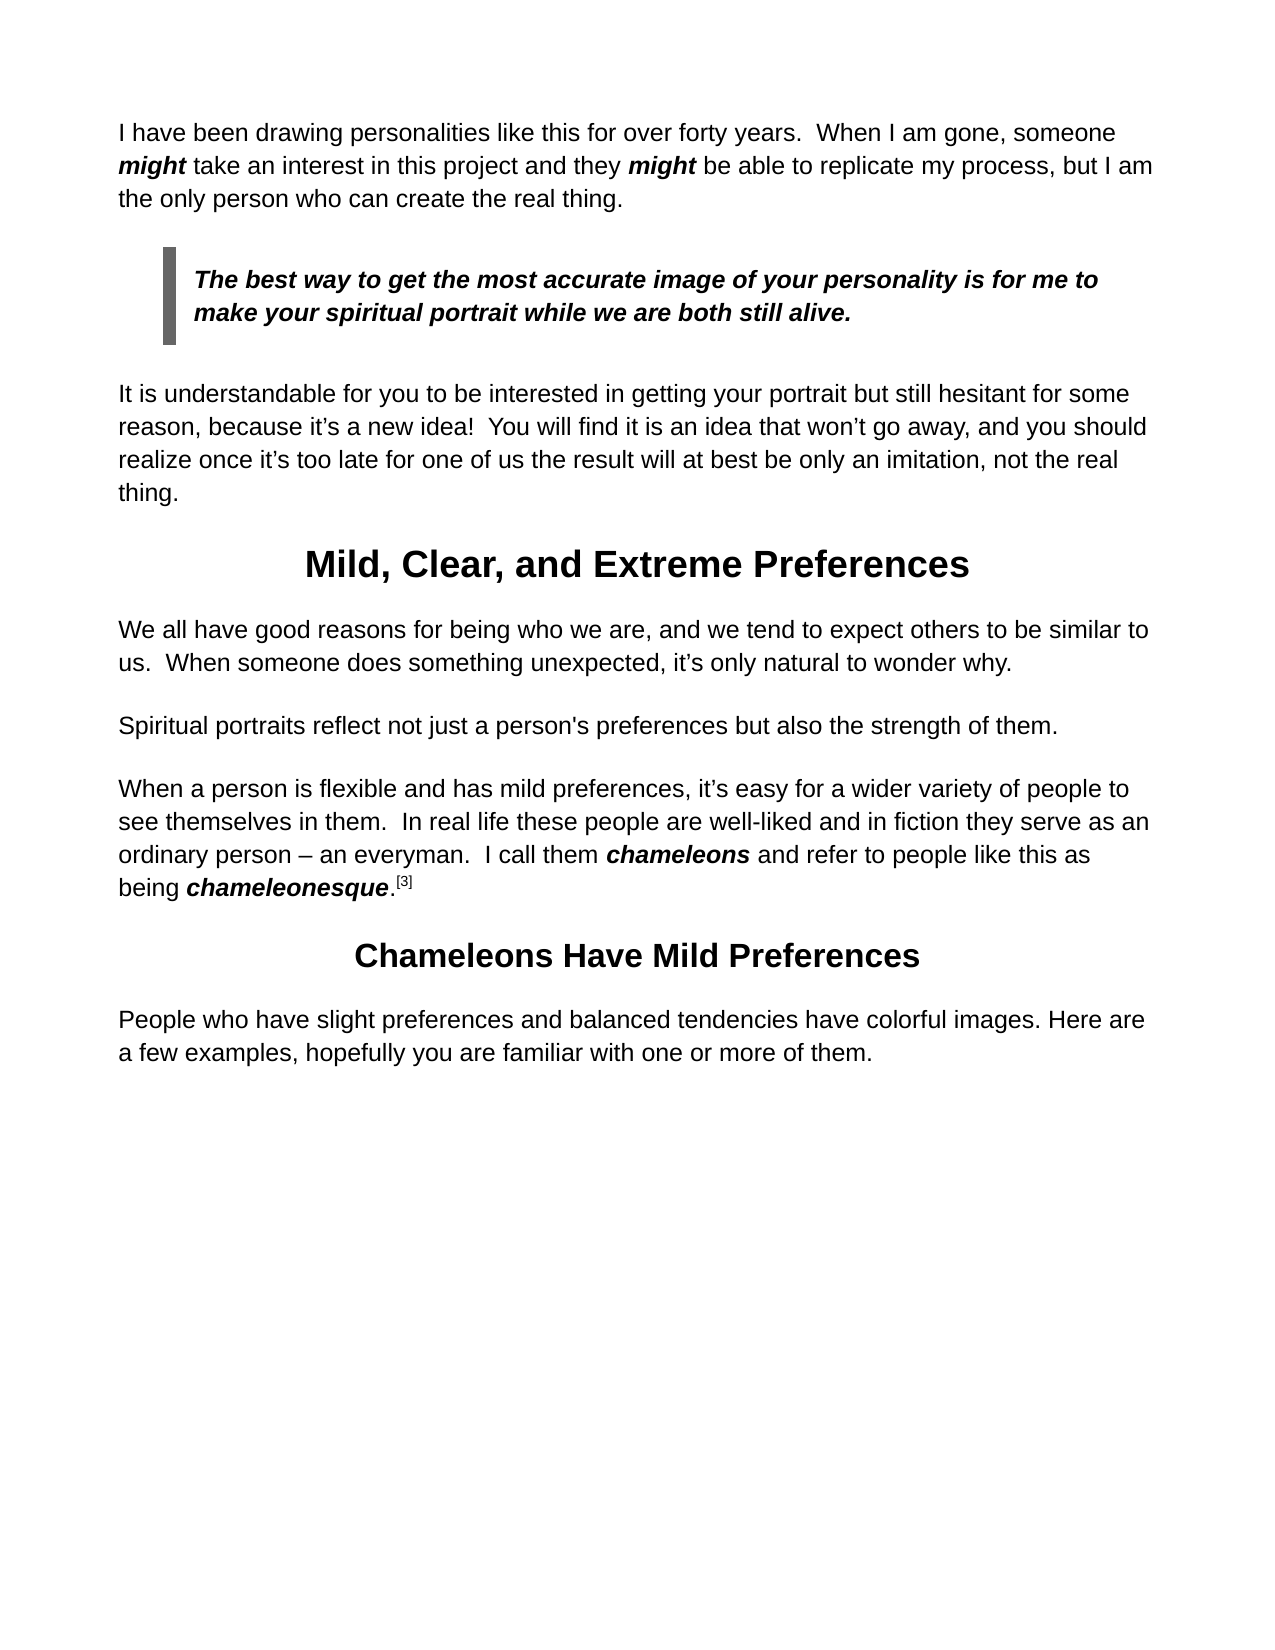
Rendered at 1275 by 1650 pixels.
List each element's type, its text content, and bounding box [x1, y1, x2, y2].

text The best way to get the most accurate image of your personality is for me to make your spiritual portrait while we are both still alive. [176, 247, 1157, 345]
text Spiritual portraits reflect not just a person's preferences but also the strength of them. [118, 711, 1157, 740]
subtitle Chameleons Have Mild Preferences [118, 936, 1157, 975]
subtitle Mild, Clear, and Extreme Preferences [118, 541, 1157, 585]
text People who have slight preferences and balanced tendencies have colorful images. Here are a few examples, hopefully you are familiar with one or more of them. [118, 1005, 1157, 1067]
text It is understandable for you to be interested in getting your portrait but still hesitant for some reason, because it’s a new idea! You will find it is an idea that won’t go away, and you should realize once it’s too late for one of us the result will at best be only an imitation, not the real thing. [118, 379, 1157, 507]
text We all have good reasons for being who we are, and we tend to expect others to be similar to us. When someone does something unexpected, it’s only natural to wonder why. [118, 615, 1157, 677]
text When a person is flexible and has mild preferences, it’s easy for a wider variety of people to see themselves in them. In real life these people are well-liked and in fiction they serve as an ordinary person – an everyman. I call them chameleons and refer to people like this as being chameleonesque.[3] [118, 774, 1157, 902]
text I have been drawing personalities like this for over forty years. When I am gone, someone might take an interest in this project and they might be able to replicate my process, but I am the only person who can create the real thing. [118, 118, 1157, 213]
